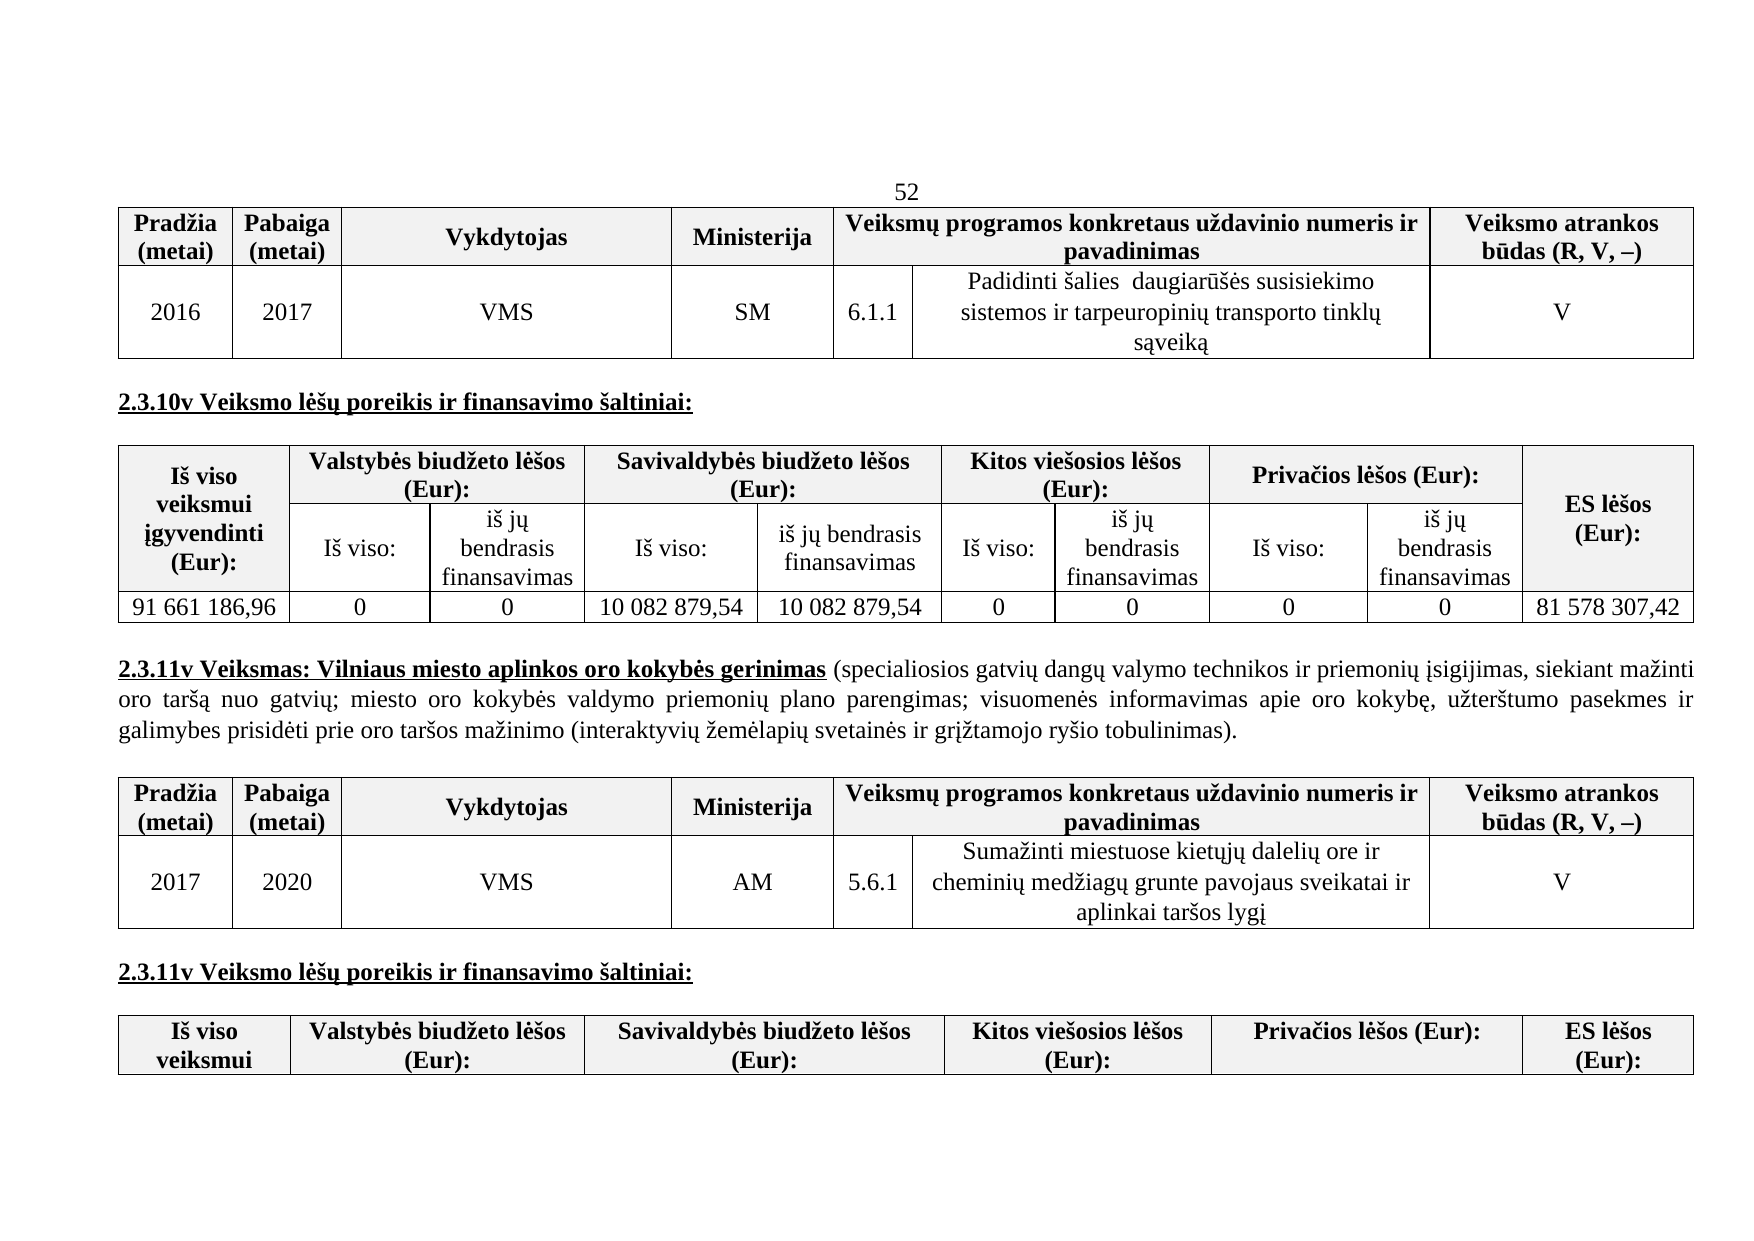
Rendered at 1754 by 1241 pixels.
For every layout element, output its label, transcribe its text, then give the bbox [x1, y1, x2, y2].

table_header Vykdytojas [342, 778, 671, 835]
text 2.3.10v Veiksmo lėšų poreikis ir finansavimo šaltiniai: [118, 387, 1695, 416]
table_cell 2016 [119, 266, 232, 357]
table_header Iš viso veiksmui įgyvendinti (Eur): [119, 446, 289, 591]
table_header Pabaiga (metai) [233, 208, 341, 265]
table_cell iš jų bendrasis finansavimas [431, 504, 584, 591]
table_cell V [1430, 836, 1693, 928]
table_header Savivaldybės biudžeto lėšos (Eur): [585, 1016, 944, 1073]
table_header Ministerija [672, 778, 833, 835]
table_cell 0 [431, 592, 584, 622]
table_cell 10 082 879,54 [585, 592, 757, 622]
table_header Ministerija [672, 208, 833, 265]
table_header Privačios lėšos (Eur): [1210, 446, 1522, 503]
table_cell 0 [1210, 592, 1367, 622]
text 2.3.11v Veiksmas: Vilniaus miesto aplinkos oro kokybės gerinimas (specialiosios gatvių dangų valymo technikos ir priemonių įsigijimas, siekiant mažinti oro taršą nuo gatvių; miesto oro kokybės valdymo priemonių plano parengimas; visuomenės informavimas apie oro kokybę, užterštumo pasekmes ir galimybes prisidėti prie oro taršos mažinimo (interaktyvių žemėlapių svetainės ir grįžtamojo ryšio tobulinimas). [118, 654, 1695, 744]
table_cell iš jų bendrasis finansavimas [758, 504, 941, 591]
table_cell VMS [342, 266, 671, 357]
text 2.3.11v Veiksmo lėšų poreikis ir finansavimo šaltiniai: [118, 957, 1695, 986]
table_cell 2017 [119, 836, 232, 928]
table_cell SM [672, 266, 833, 357]
table_cell VMS [342, 836, 671, 928]
table_cell 91 661 186,96 [119, 592, 289, 622]
table_cell Padidinti šalies daugiarūšės susisiekimo sistemos ir tarpeuropinių transporto tinklų sąveiką [913, 266, 1429, 357]
table_header Privačios lėšos (Eur): [1212, 1016, 1522, 1073]
table_cell V [1431, 266, 1693, 357]
table_cell 81 578 307,42 [1523, 592, 1693, 622]
table_header Vykdytojas [342, 208, 671, 265]
table_cell 5.6.1 [834, 836, 912, 928]
table_header Kitos viešosios lėšos (Eur): [945, 1016, 1211, 1073]
table_header Veiksmų programos konkretaus uždavinio numeris ir pavadinimas [834, 208, 1429, 265]
table_cell 0 [290, 592, 429, 622]
table_cell 0 [942, 592, 1054, 622]
table_cell 10 082 879,54 [758, 592, 941, 622]
table_cell Iš viso: [585, 504, 757, 591]
table_cell Iš viso: [290, 504, 429, 591]
table_cell 0 [1368, 592, 1522, 622]
table_header Veiksmų programos konkretaus uždavinio numeris ir pavadinimas [834, 778, 1429, 835]
table_header Iš viso veiksmui [119, 1016, 290, 1073]
table_cell 2020 [233, 836, 341, 928]
table_cell Iš viso: [942, 504, 1054, 591]
table_cell 0 [1056, 592, 1209, 622]
table_header Pabaiga (metai) [233, 778, 341, 835]
table_cell Iš viso: [1210, 504, 1367, 591]
table_header Pradžia (metai) [119, 778, 232, 835]
table_header ES lėšos (Eur): [1523, 1016, 1693, 1073]
table_cell 6.1.1 [834, 266, 912, 357]
table_header Pradžia (metai) [119, 208, 232, 265]
table_header Veiksmo atrankos būdas (R, V, –) [1430, 778, 1693, 835]
table_header Valstybės biudžeto lėšos (Eur): [291, 1016, 584, 1073]
table_cell AM [672, 836, 833, 928]
table_header Kitos viešosios lėšos (Eur): [942, 446, 1209, 503]
table_cell Sumažinti miestuose kietųjų dalelių ore ir cheminių medžiagų grunte pavojaus sveikatai ir aplinkai taršos lygį [913, 836, 1429, 928]
table_cell iš jų bendrasis finansavimas [1368, 504, 1522, 591]
table_header ES lėšos (Eur): [1523, 446, 1693, 591]
table_cell 2017 [233, 266, 341, 357]
table_header Veiksmo atrankos būdas (R, V, –) [1431, 208, 1693, 265]
table_cell iš jų bendrasis finansavimas [1056, 504, 1209, 591]
table_header Savivaldybės biudžeto lėšos (Eur): [585, 446, 941, 503]
table_header Valstybės biudžeto lėšos (Eur): [290, 446, 584, 503]
